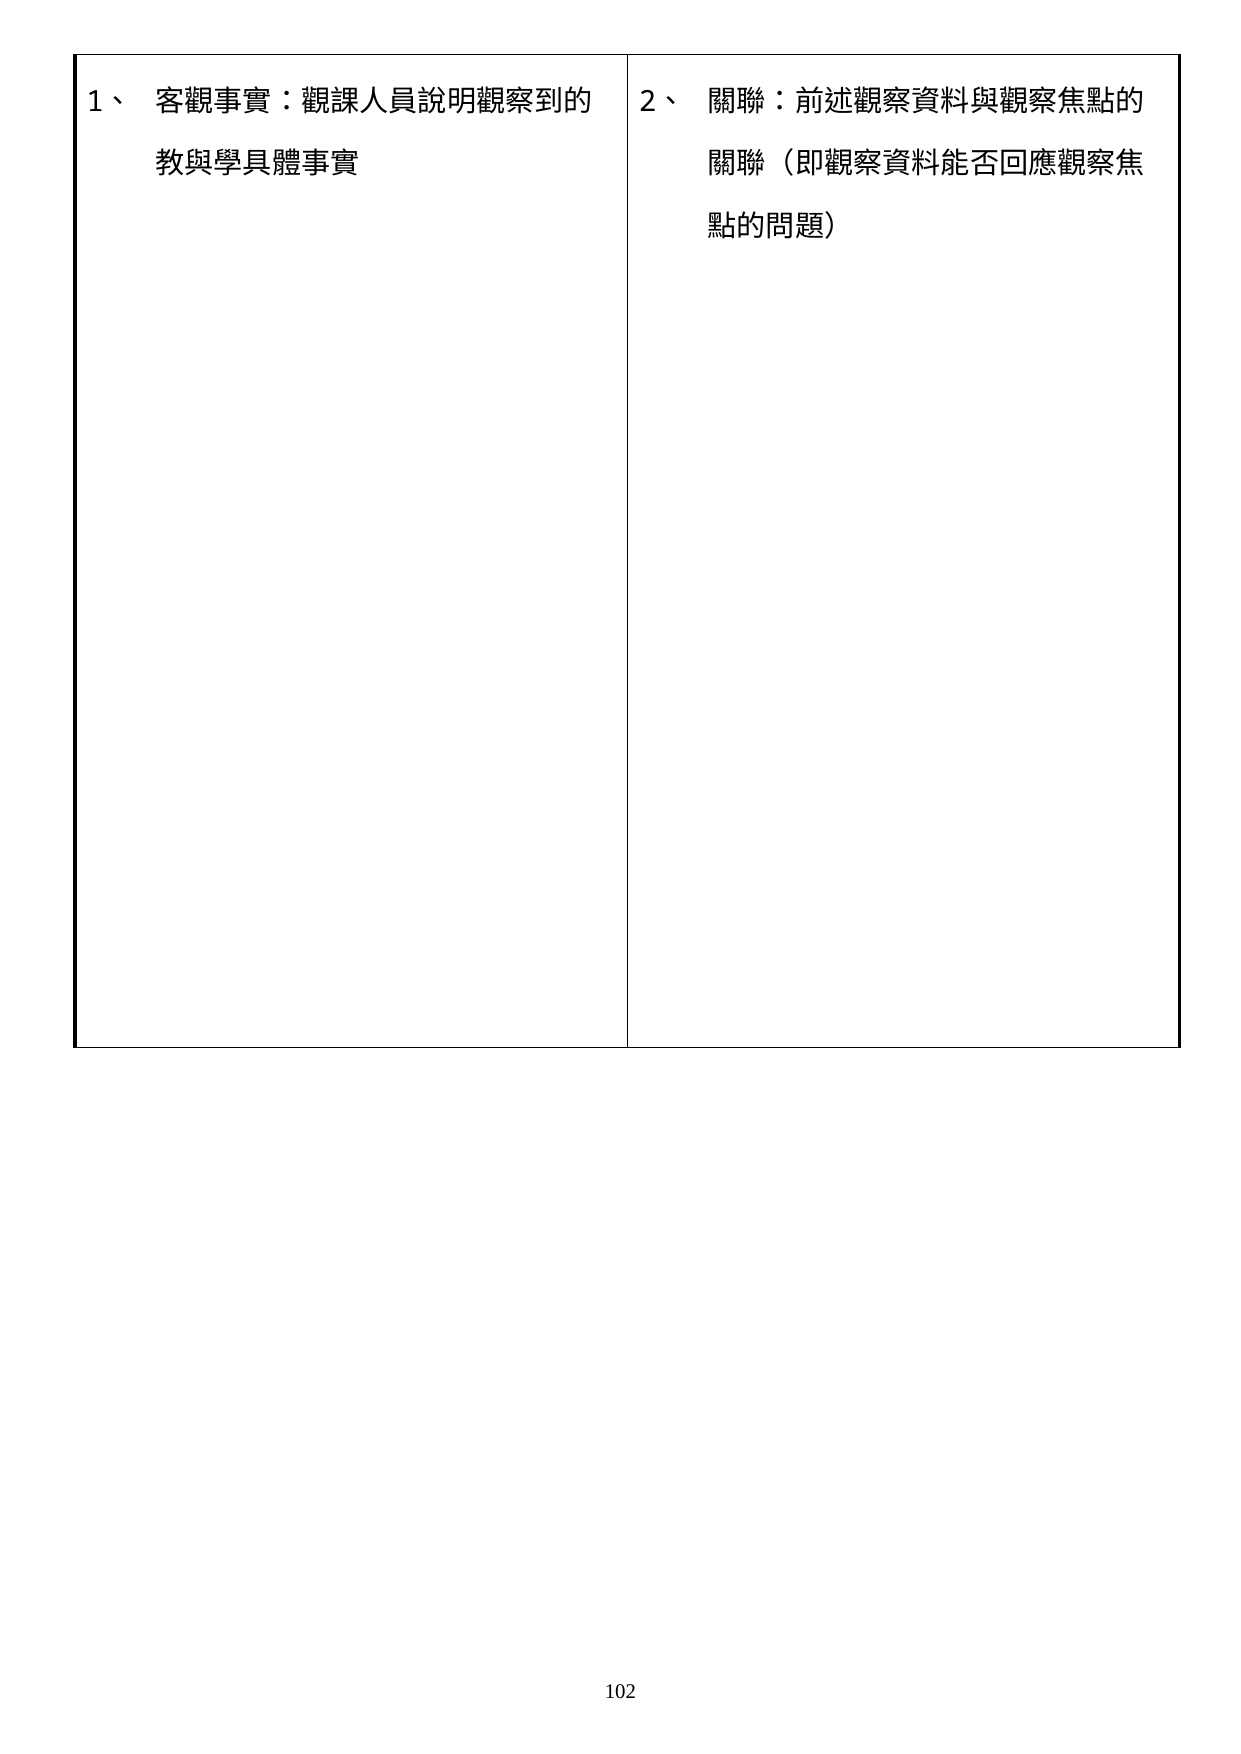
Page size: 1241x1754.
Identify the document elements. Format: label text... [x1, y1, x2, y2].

table_cell 關聯：前述觀察資料與觀察焦點的關聯（即觀察資料能否回應觀察焦點的問題） [628, 55, 1178, 1047]
table_cell 客觀事實：觀課人員說明觀察到的教與學具體事實 [77, 55, 627, 1047]
